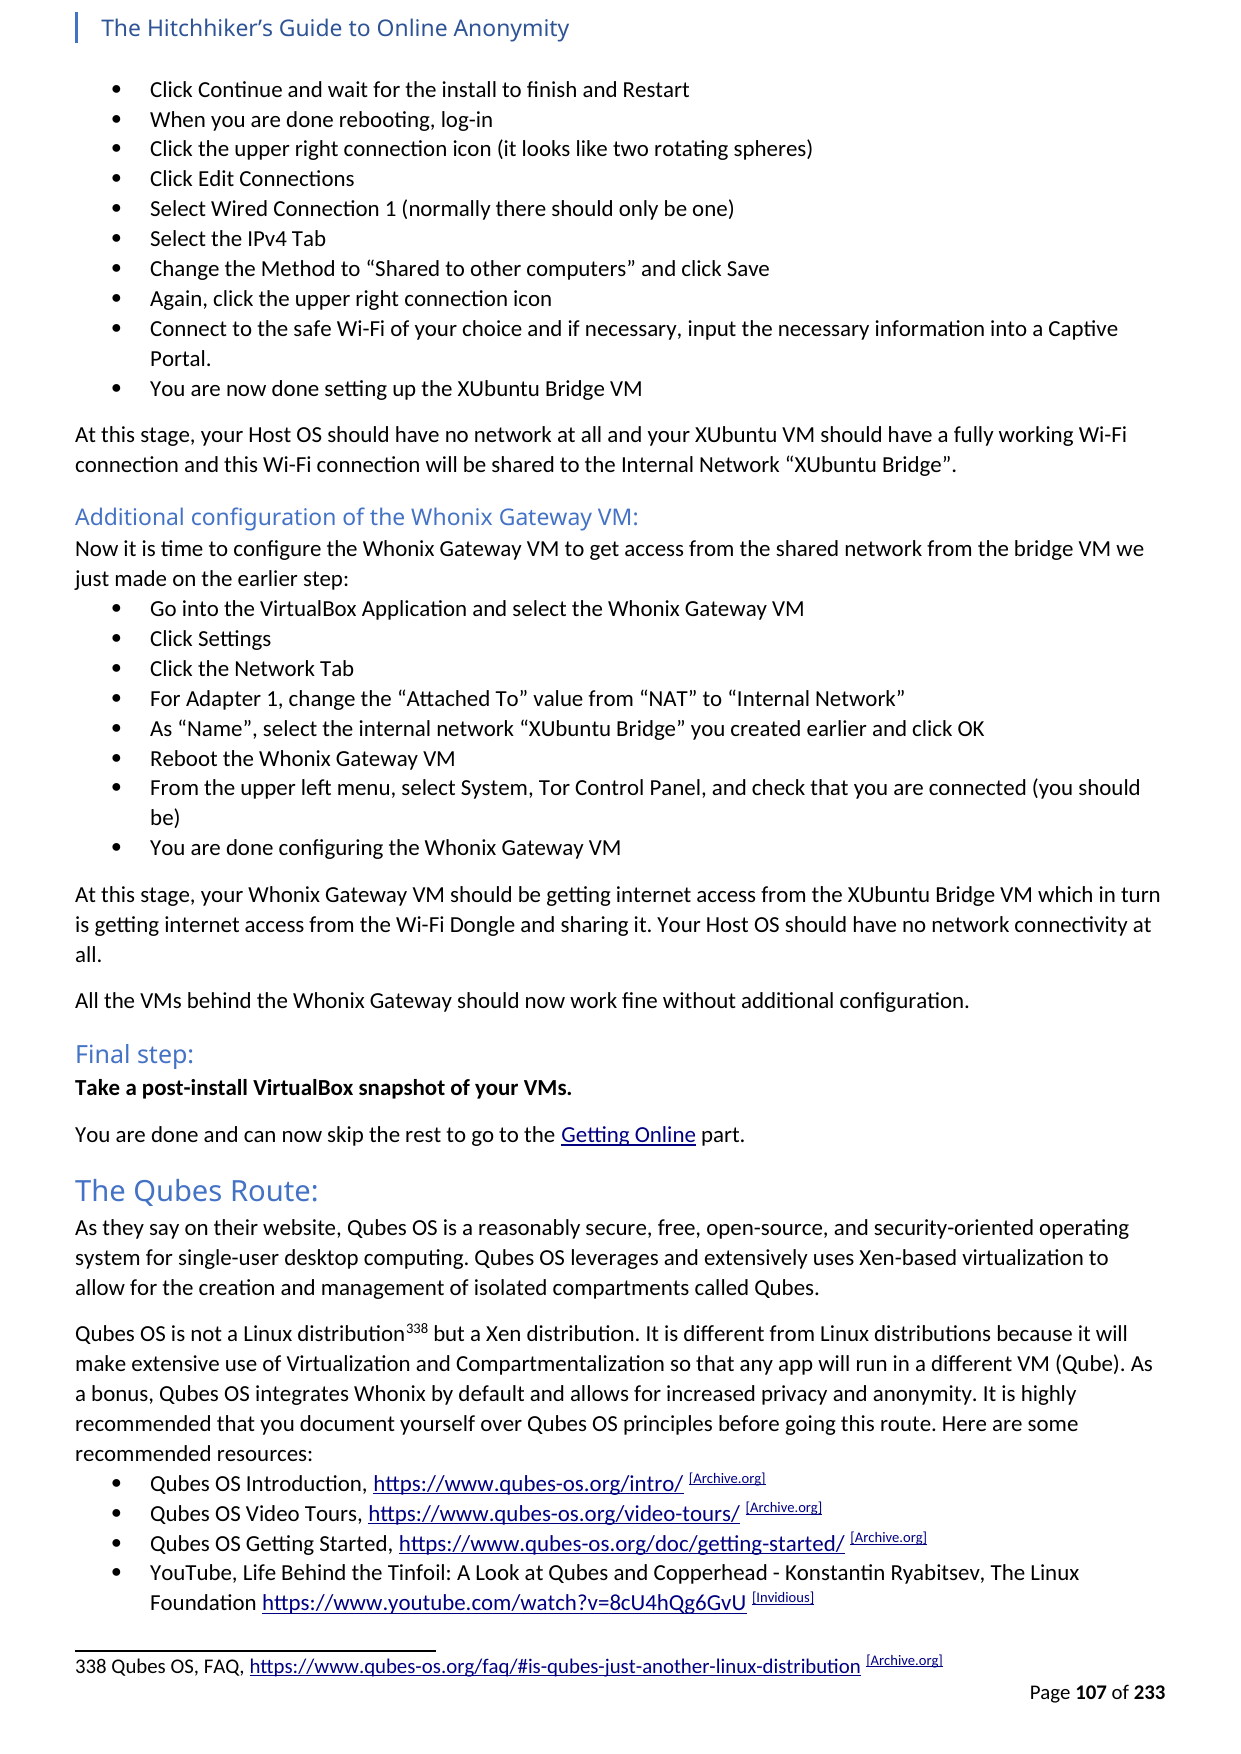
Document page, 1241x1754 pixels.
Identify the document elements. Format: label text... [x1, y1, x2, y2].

list Click Edit Connections [112, 164, 1165, 192]
list Change the Method to “Shared to other computers” and click Save [112, 254, 1165, 282]
list Reboot the Whonix Gateway VM [112, 744, 1165, 772]
text Now it is time to configure the Whonix Gateway VM to get access from the shared network from the bridge VM we just made on the earlier step: [75, 534, 1165, 592]
list For Adapter 1, change the “Attached To” value from “NAT” to “Internal Network” [112, 684, 1165, 712]
text You are done and can now skip the rest to go to the Getting Online part. [75, 1120, 1165, 1148]
text Qubes OS, FAQ, https://www.qubes-os.org/faq/#is-qubes-just-another-linux-distribution [Archive.org] [75, 1651, 1165, 1679]
list Select Wired Connection 1 (normally there should only be one) [112, 194, 1165, 222]
list YouTube, Life Behind the Tinfoil: A Look at Qubes and Copperhead - Konstantin Ryabitsev, The Linux Foundation https://www.youtube.com/watch?v=8cU4hQg6GvU [Invidious] [112, 1558, 1165, 1616]
list As “Name”, select the internal network “XUbuntu Bridge” you created earlier and click OK [112, 714, 1165, 742]
list Click the Network Tab [112, 654, 1165, 682]
subtitle The Qubes Route: [75, 1171, 1165, 1210]
list Qubes OS Getting Started, https://www.qubes-os.org/doc/getting-started/ [Archive.org] [112, 1529, 1165, 1557]
subtitle Additional configuration of the Whonix Gateway VM: [75, 501, 1165, 532]
list Again, click the upper right connection icon [112, 284, 1165, 312]
text At this stage, your Whonix Gateway VM should be getting internet access from the XUbuntu Bridge VM which in turn is getting internet access from the Wi-Fi Dongle and sharing it. Your Host OS should have no network connectivity at all. [75, 880, 1165, 968]
list When you are done rebooting, log-in [112, 105, 1165, 133]
list You are now done setting up the XUbuntu Bridge VM [112, 374, 1165, 402]
text Qubes OS is not a Linux distribution but a Xen distribution. It is different from Linux distributions because it will make extensive use of Virtualization and Compartmentalization so that any app will run in a different VM (Qube). As a bonus, Qubes OS integrates Whonix by default and allows for increased privacy and anonymity. It is highly recommended that you document yourself over Qubes OS principles before going this route. Here are some recommended resources: [75, 1319, 1165, 1467]
subtitle Final step: [75, 1037, 1165, 1071]
list From the upper left menu, select System, Tor Control Panel, and check that you are connected (you should be) [112, 773, 1165, 831]
list Click Continue and wait for the install to finish and Restart [112, 75, 1165, 103]
list Qubes OS Video Tours, https://www.qubes-os.org/video-tours/ [Archive.org] [112, 1499, 1165, 1527]
list Select the IPv4 Tab [112, 224, 1165, 252]
list You are done configuring the Whonix Gateway VM [112, 833, 1165, 861]
list Click the upper right connection icon (it looks like two rotating spheres) [112, 134, 1165, 163]
text As they say on their website, Qubes OS is a reasonably secure, free, open-source, and security-oriented operating system for single-user desktop computing. Qubes OS leverages and extensively uses Xen-based virtualization to allow for the creation and management of isolated compartments called Qubes. [75, 1213, 1165, 1301]
text All the VMs behind the Whonix Gateway should now work fine without additional configuration. [75, 986, 1165, 1014]
list Go into the VirtualBox Application and select the Whonix Gateway VM [112, 594, 1165, 622]
list Click Settings [112, 624, 1165, 652]
text At this stage, your Host OS should have no network at all and your XUbuntu VM should have a fully working Wi-Fi connection and this Wi-Fi connection will be shared to the Internal Network “XUbuntu Bridge”. [75, 420, 1165, 478]
list Connect to the safe Wi-Fi of your choice and if necessary, input the necessary information into a Captive Portal. [112, 314, 1165, 372]
text Take a post-install VirtualBox snapshot of your VMs. [75, 1073, 1165, 1101]
list Qubes OS Introduction, https://www.qubes-os.org/intro/ [Archive.org] [112, 1469, 1165, 1497]
